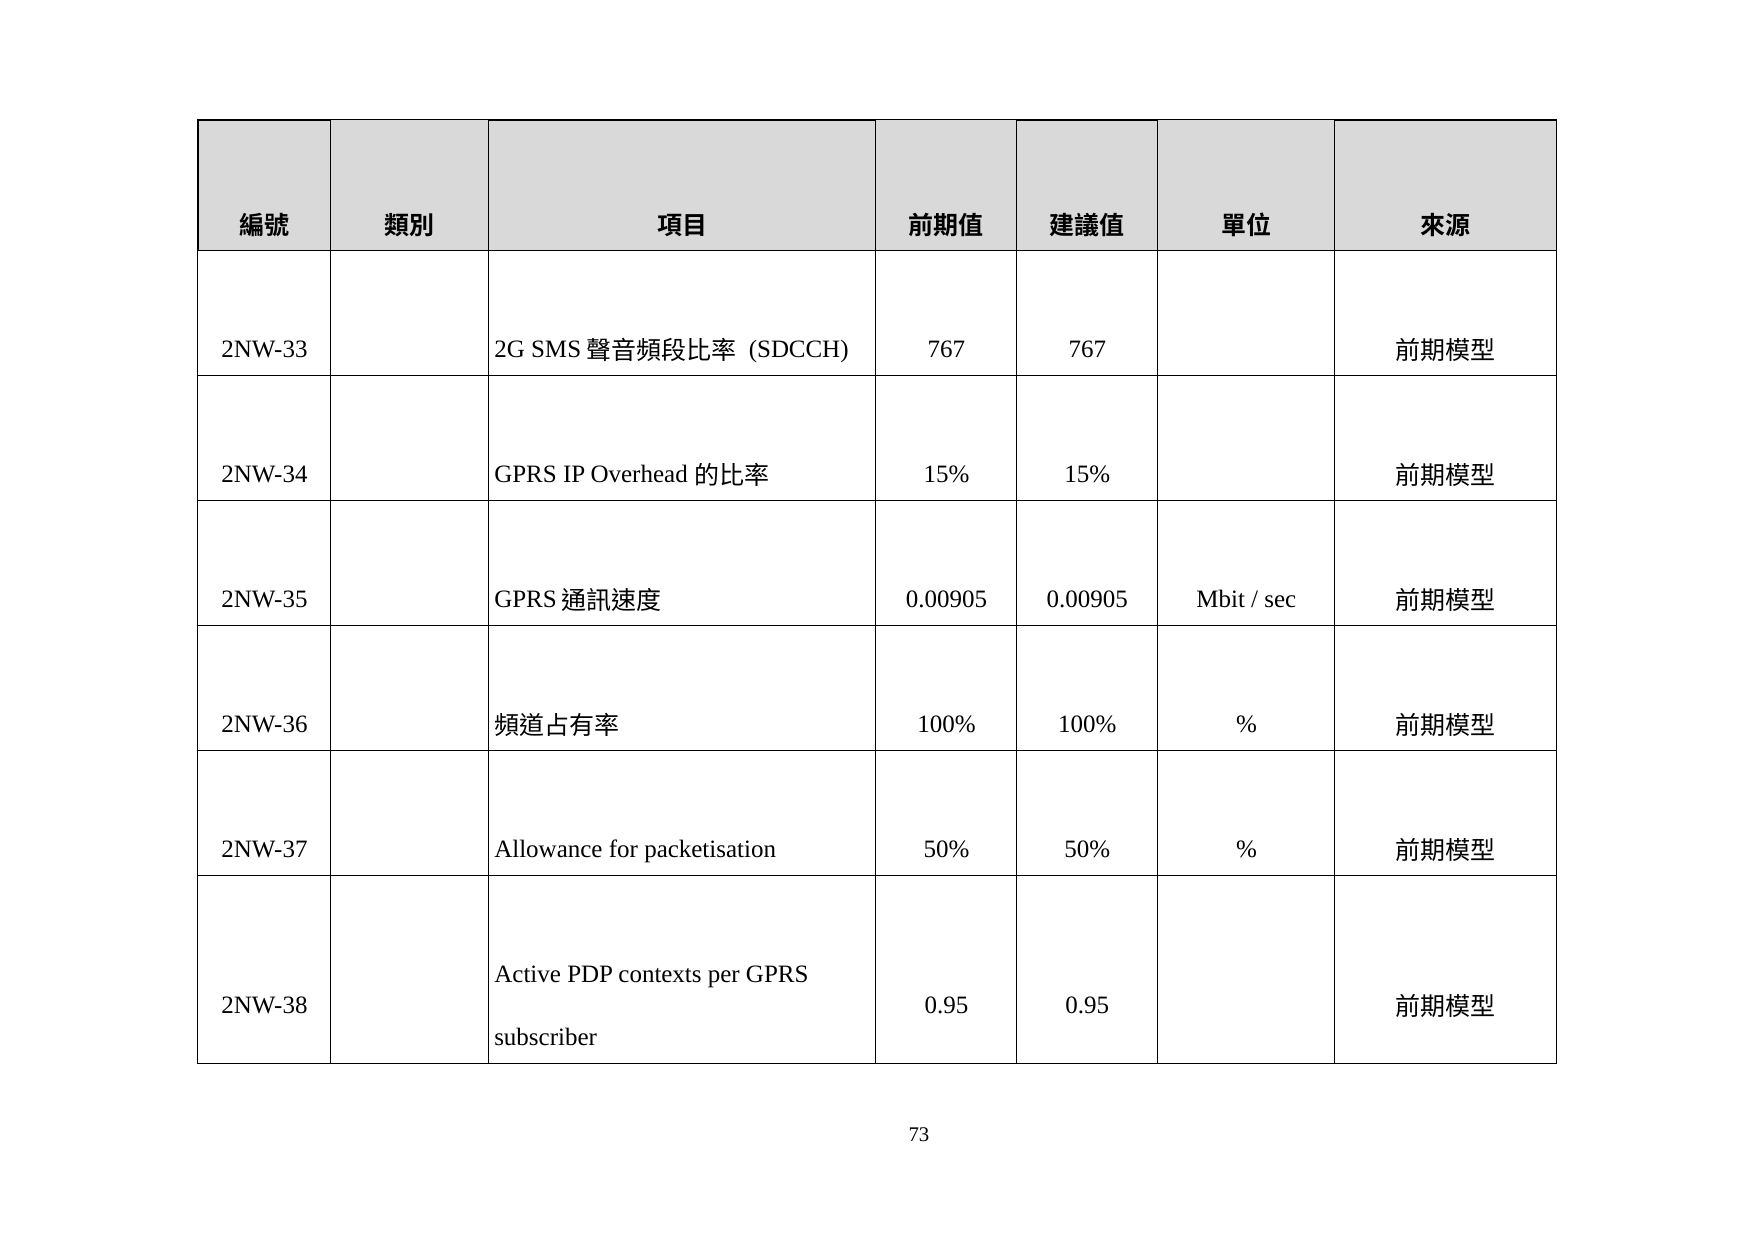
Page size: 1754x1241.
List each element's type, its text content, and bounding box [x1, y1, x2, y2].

table_header 單位 [1158, 120, 1334, 250]
table_cell 2NW-36 [198, 626, 330, 750]
table_cell [331, 251, 488, 375]
table_cell [331, 376, 488, 500]
table_header 項目 [489, 121, 875, 250]
table_cell [1158, 376, 1334, 500]
table_cell 2G SMS聲音頻段比率 (SDCCH) [489, 251, 875, 375]
table_cell GPRS通訊速度 [489, 501, 875, 625]
table_header 建議值 [1017, 121, 1157, 250]
table_cell 2NW-38 [198, 876, 330, 1063]
table_cell 2NW-37 [198, 751, 330, 875]
table_cell 前期模型 [1335, 876, 1556, 1063]
table_cell 15% [1017, 376, 1157, 500]
table_cell Active PDP contexts per GPRS subscriber [489, 876, 875, 1063]
table_cell [331, 876, 488, 1063]
table_cell 100% [1017, 626, 1157, 750]
table_cell 2NW-35 [198, 501, 330, 625]
table_header 來源 [1335, 121, 1556, 250]
table_cell 2NW-34 [198, 376, 330, 500]
table_cell 前期模型 [1335, 376, 1556, 500]
table_cell 0.00905 [1017, 501, 1157, 625]
table_cell 0.00905 [876, 501, 1016, 625]
table_cell 767 [1017, 251, 1157, 375]
table_cell 前期模型 [1335, 626, 1556, 750]
table_cell 100% [876, 626, 1016, 750]
table_cell 50% [876, 751, 1016, 875]
table_cell % [1158, 626, 1334, 750]
table_cell 前期模型 [1335, 501, 1556, 625]
table_cell 15% [876, 376, 1016, 500]
table_cell [1158, 876, 1334, 1063]
table_cell Mbit / sec [1158, 501, 1334, 625]
table_cell 50% [1017, 751, 1157, 875]
table_cell 0.95 [876, 876, 1016, 1063]
table_cell Allowance for packetisation [489, 751, 875, 875]
table_header 前期值 [876, 120, 1016, 250]
table_cell 頻道占有率 [489, 626, 875, 750]
table_cell % [1158, 751, 1334, 875]
table_cell 0.95 [1017, 876, 1157, 1063]
table_cell [331, 626, 488, 750]
table_cell [331, 501, 488, 625]
table_header 編號 [199, 121, 330, 250]
table_cell 前期模型 [1335, 251, 1556, 375]
table_cell [1158, 251, 1334, 375]
table_cell 767 [876, 251, 1016, 375]
table_cell 前期模型 [1335, 751, 1556, 875]
table_cell GPRS IP Overhead 的比率 [489, 376, 875, 500]
table_cell [331, 751, 488, 875]
table_header 類別 [331, 120, 488, 250]
table_cell 2NW-33 [198, 251, 330, 375]
